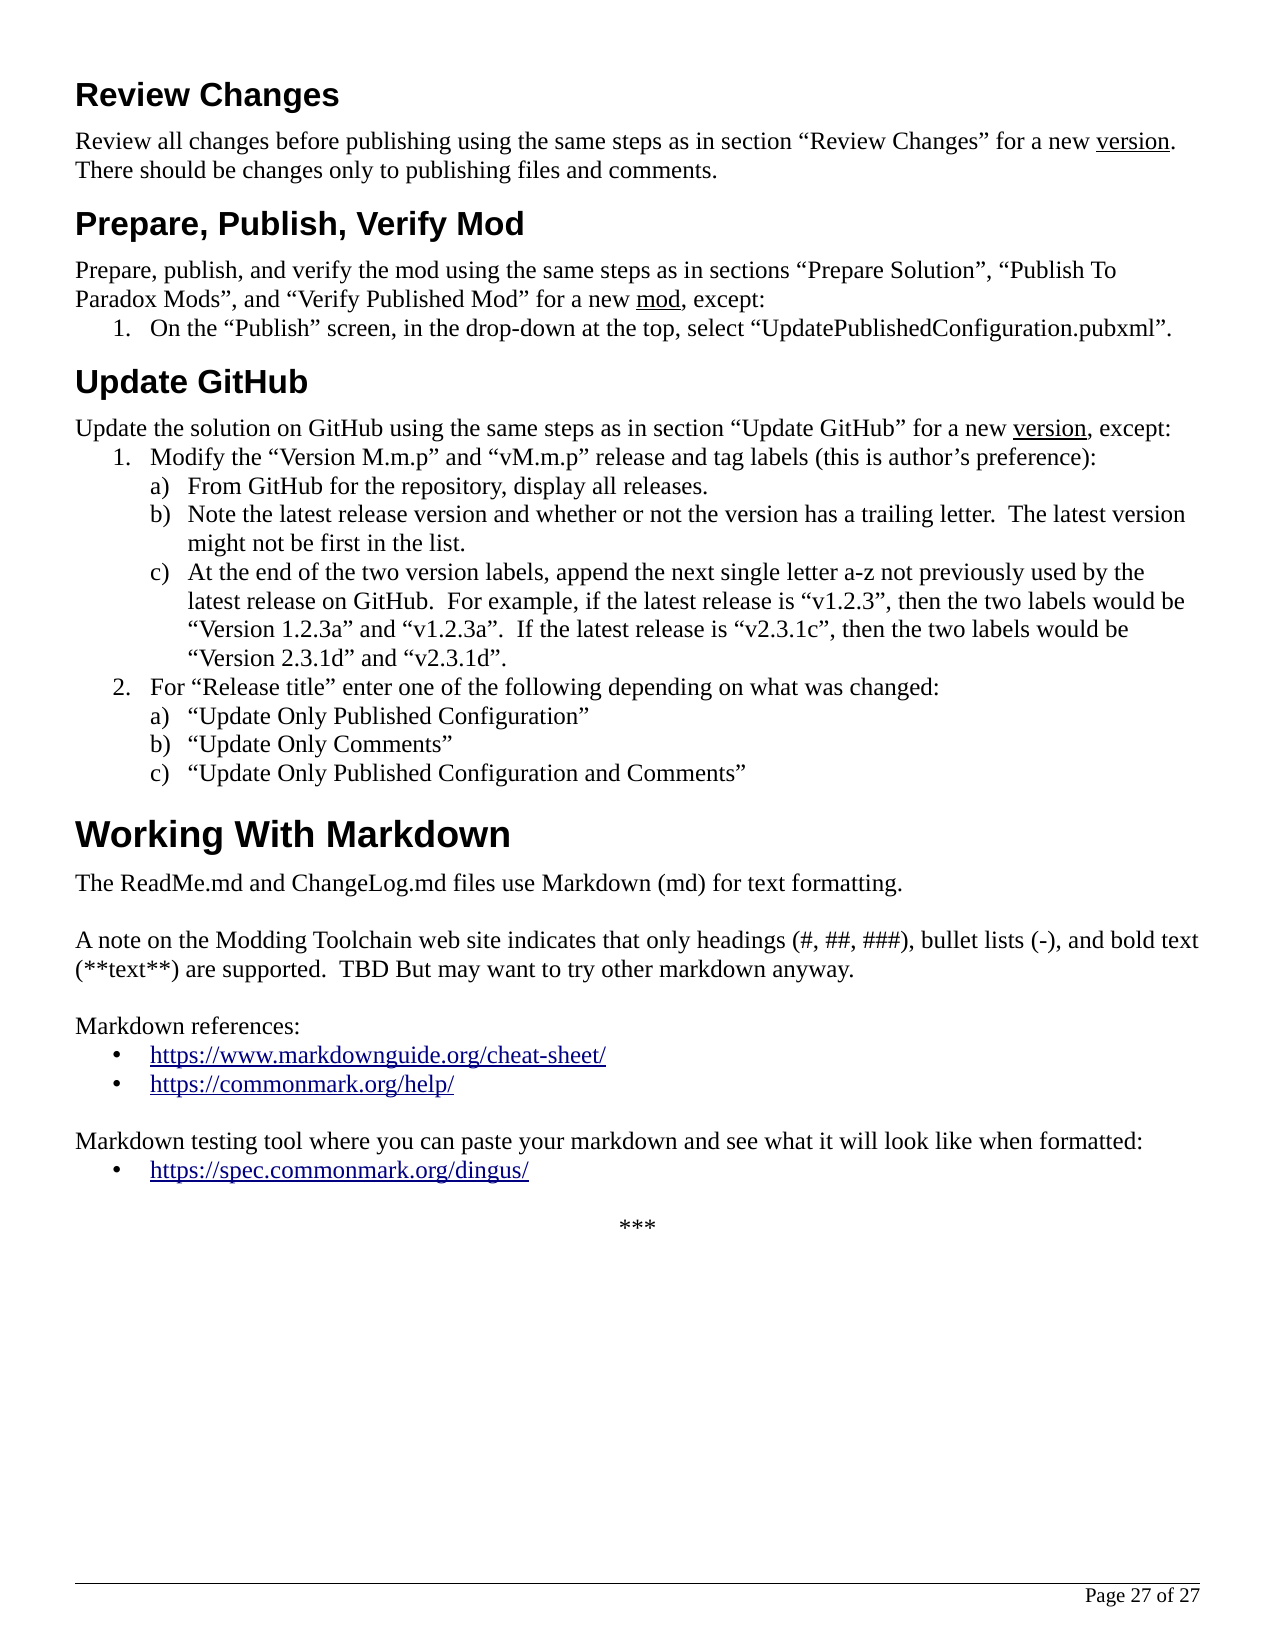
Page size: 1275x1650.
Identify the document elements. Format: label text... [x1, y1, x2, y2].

list “Update Only Comments” [150, 729, 1200, 758]
list https://spec.commonmark.org/dingus/ [112, 1155, 1200, 1184]
list “Update Only Published Configuration” [150, 701, 1200, 729]
text A note on the Modding Toolchain web site indicates that only headings (#, ##, ###), bullet lists (-), and bold text (**text**) are supported. TBD But may want to try other markdown anyway. [75, 925, 1200, 983]
text Prepare, publish, and verify the mod using the same steps as in sections “Prepare Solution”, “Publish To Paradox Mods”, and “Verify Published Mod” for a new mod, except: [75, 255, 1200, 313]
text Review all changes before publishing using the same steps as in section “Review Changes” for a new version. There should be changes only to publishing files and comments. [75, 126, 1200, 183]
list “Update Only Published Configuration and Comments” [150, 758, 1200, 787]
text The ReadMe.md and ChangeLog.md files use Markdown (md) for text formatting. [75, 868, 1200, 896]
list Modify the “Version M.m.p” and “vM.m.p” release and tag labels (this is author’s preference): [112, 442, 1200, 471]
list Note the latest release version and whether or not the version has a trailing letter. The latest version might not be first in the list. [150, 499, 1200, 557]
list https://commonmark.org/help/ [112, 1069, 1200, 1098]
subtitle Working With Markdown [75, 812, 1200, 855]
list https://www.markdownguide.org/cheat-sheet/ [112, 1040, 1200, 1069]
list From GitHub for the repository, display all releases. [150, 471, 1200, 499]
subtitle Update GitHub [75, 362, 1200, 401]
text Markdown references: [75, 1011, 1200, 1040]
text Update the solution on GitHub using the same steps as in section “Update GitHub” for a new version, except: [75, 413, 1200, 442]
list On the “Publish” screen, in the drop-down at the top, select “UpdatePublishedConfiguration.pubxml”. [112, 313, 1200, 341]
subtitle Prepare, Publish, Verify Mod [75, 204, 1200, 243]
text *** [75, 1213, 1200, 1241]
subtitle Review Changes [75, 75, 1200, 113]
list At the end of the two version labels, append the next single letter a-z not previously used by the latest release on GitHub. For example, if the latest release is “v1.2.3”, then the two labels would be “Version 1.2.3a” and “v1.2.3a”. If the latest release is “v2.3.1c”, then the two labels would be “Version 2.3.1d” and “v2.3.1d”. [150, 557, 1200, 672]
text Markdown testing tool where you can paste your markdown and see what it will look like when formatted: [75, 1126, 1200, 1155]
list For “Release title” enter one of the following depending on what was changed: [112, 672, 1200, 701]
